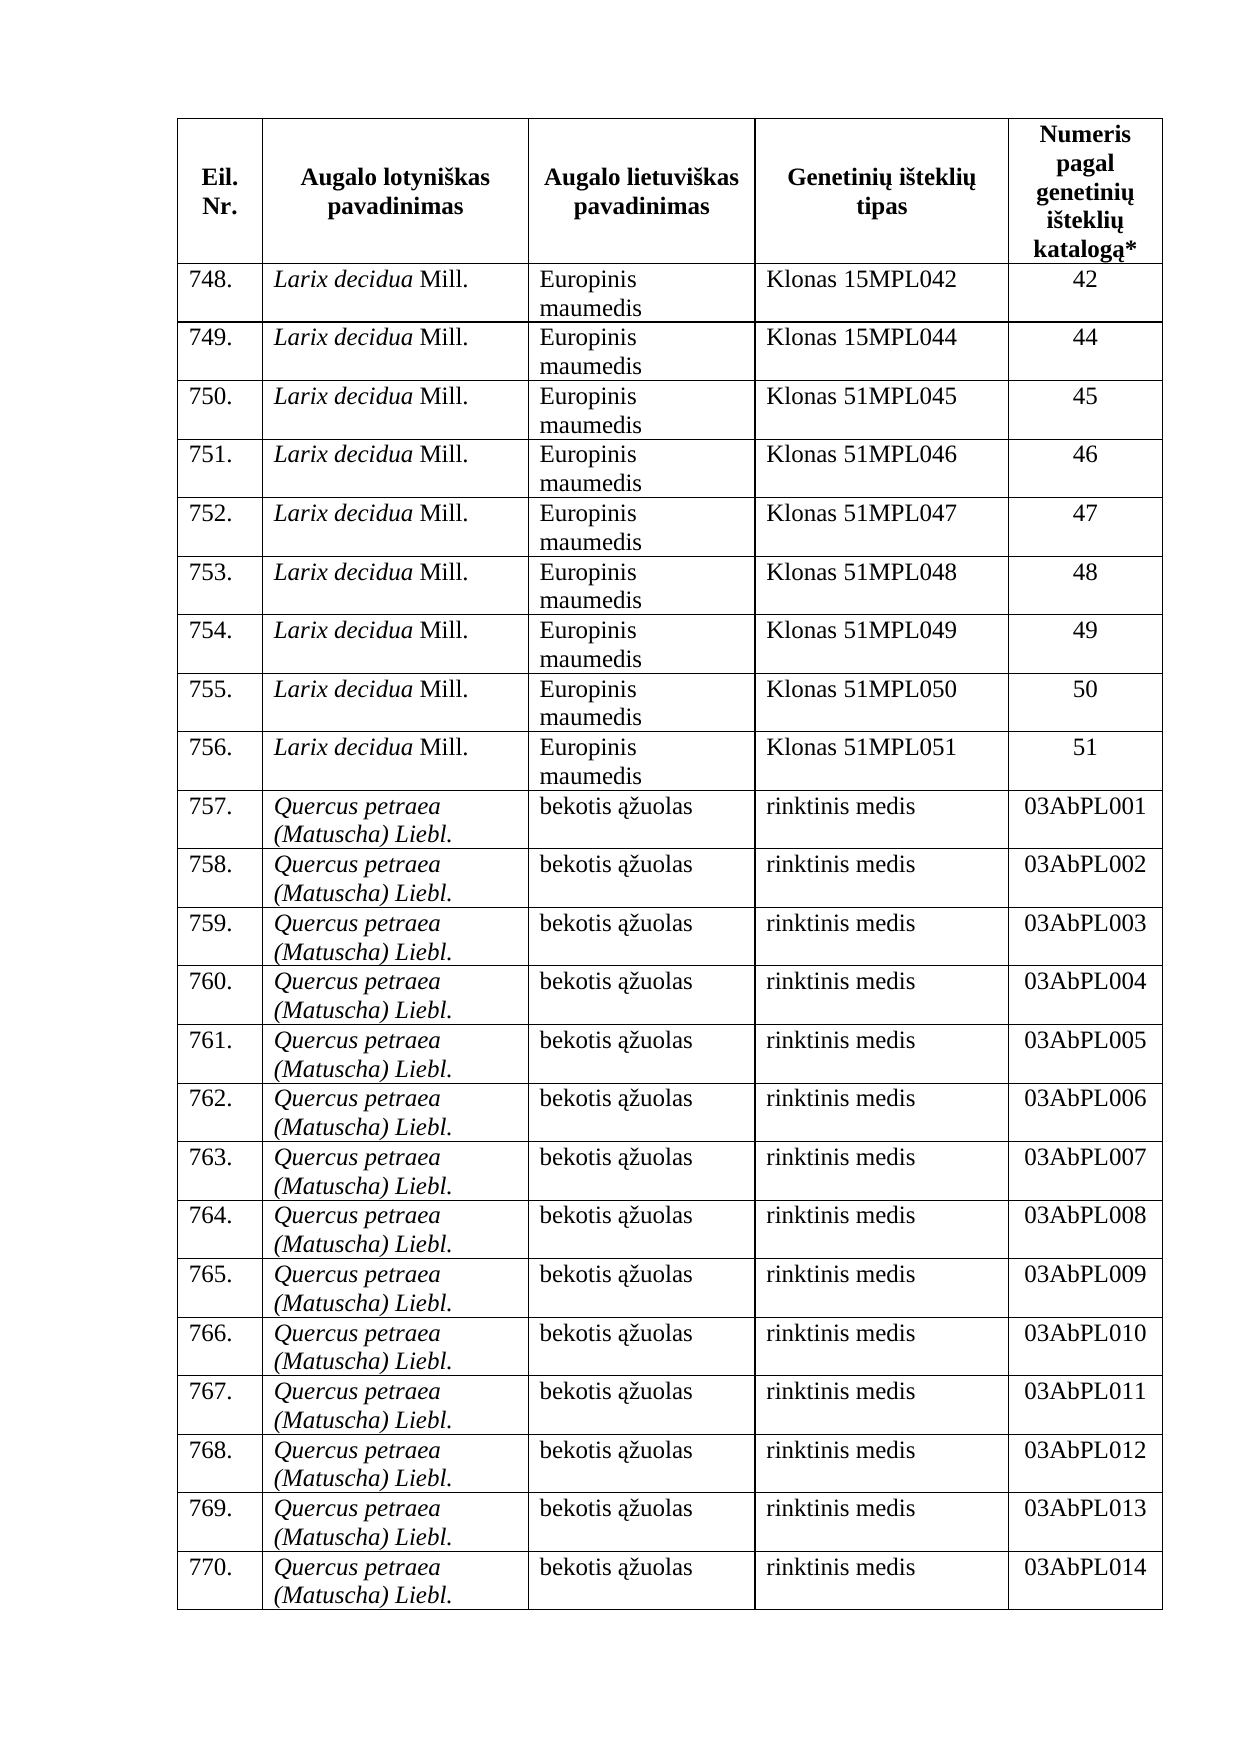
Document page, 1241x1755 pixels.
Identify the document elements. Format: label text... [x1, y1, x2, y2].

table_cell 03AbPL011 [1009, 1376, 1162, 1434]
table_cell bekotis ąžuolas [529, 1259, 754, 1317]
table_cell 03AbPL009 [1009, 1259, 1162, 1317]
table_cell Klonas 51MPL048 [756, 557, 1008, 614]
table_cell Quercus petraea (Matuscha) Liebl. [263, 849, 528, 907]
table_cell 03AbPL007 [1009, 1142, 1162, 1199]
table_cell Quercus petraea (Matuscha) Liebl. [263, 1318, 528, 1375]
table_cell Larix decidua Mill. [263, 674, 528, 731]
table_cell Europinis maumedis [529, 323, 754, 380]
table_cell Klonas 51MPL046 [756, 440, 1008, 497]
table_cell 51 [1009, 732, 1162, 790]
table_cell 769. [178, 1493, 262, 1551]
table_cell Larix decidua Mill. [263, 557, 528, 614]
table_cell Europinis maumedis [529, 440, 754, 497]
table_cell Klonas 51MPL050 [756, 674, 1008, 731]
table_cell 50 [1009, 674, 1162, 731]
table_cell 42 [1009, 264, 1162, 321]
table_cell bekotis ąžuolas [529, 1025, 754, 1082]
table_cell rinktinis medis [756, 1552, 1008, 1609]
table_cell 756. [178, 732, 262, 790]
table_cell bekotis ąžuolas [529, 1435, 754, 1492]
table_cell 48 [1009, 557, 1162, 614]
table_cell Klonas 51MPL047 [756, 498, 1008, 556]
table_cell rinktinis medis [756, 1025, 1008, 1082]
table_header Augalo lotyniškas pavadinimas [263, 119, 528, 263]
table_cell 763. [178, 1142, 262, 1199]
table_cell Larix decidua Mill. [263, 732, 528, 790]
table_cell 03AbPL001 [1009, 791, 1162, 848]
table_cell rinktinis medis [756, 1142, 1008, 1199]
table_cell 754. [178, 615, 262, 673]
table_cell 03AbPL012 [1009, 1435, 1162, 1492]
table_cell Europinis maumedis [529, 615, 754, 673]
table_cell 752. [178, 498, 262, 556]
table_cell 03AbPL008 [1009, 1201, 1162, 1258]
table_cell 762. [178, 1084, 262, 1141]
table_cell Klonas 15MPL042 [756, 264, 1008, 321]
table_cell 03AbPL010 [1009, 1318, 1162, 1375]
table_cell 03AbPL003 [1009, 908, 1162, 965]
table_cell 766. [178, 1318, 262, 1375]
table_cell Europinis maumedis [529, 381, 754, 438]
table_cell Quercus petraea (Matuscha) Liebl. [263, 1493, 528, 1551]
table_cell 49 [1009, 615, 1162, 673]
table_cell 750. [178, 381, 262, 438]
table_cell Quercus petraea (Matuscha) Liebl. [263, 966, 528, 1024]
table_cell Quercus petraea (Matuscha) Liebl. [263, 791, 528, 848]
table_cell Klonas 51MPL049 [756, 615, 1008, 673]
table_cell 765. [178, 1259, 262, 1317]
table_cell 03AbPL014 [1009, 1552, 1162, 1609]
table_cell bekotis ąžuolas [529, 1201, 754, 1258]
table_cell 03AbPL006 [1009, 1084, 1162, 1141]
table_cell Larix decidua Mill. [263, 323, 528, 380]
table_header Augalo lietuviškas pavadinimas [529, 119, 754, 263]
table_cell Europinis maumedis [529, 557, 754, 614]
table_cell Klonas 51MPL045 [756, 381, 1008, 438]
table_cell rinktinis medis [756, 1318, 1008, 1375]
table_cell Quercus petraea (Matuscha) Liebl. [263, 1142, 528, 1199]
table_cell 753. [178, 557, 262, 614]
table_cell bekotis ąžuolas [529, 1318, 754, 1375]
table_header Genetinių išteklių tipas [756, 119, 1008, 263]
table_cell 03AbPL005 [1009, 1025, 1162, 1082]
table_cell 755. [178, 674, 262, 731]
table_cell 03AbPL013 [1009, 1493, 1162, 1551]
table_cell bekotis ąžuolas [529, 1084, 754, 1141]
table_cell bekotis ąžuolas [529, 1142, 754, 1199]
table_cell bekotis ąžuolas [529, 966, 754, 1024]
table_cell 03AbPL004 [1009, 966, 1162, 1024]
table_cell Larix decidua Mill. [263, 381, 528, 438]
table_cell 764. [178, 1201, 262, 1258]
table_cell 767. [178, 1376, 262, 1434]
table_cell Quercus petraea (Matuscha) Liebl. [263, 1084, 528, 1141]
table_cell 751. [178, 440, 262, 497]
table_cell 768. [178, 1435, 262, 1492]
table_cell Klonas 15MPL044 [756, 323, 1008, 380]
table_cell bekotis ąžuolas [529, 1552, 754, 1609]
table_header Numeris pagal genetinių išteklių katalogą* [1009, 119, 1162, 263]
table_cell Klonas 51MPL051 [756, 732, 1008, 790]
table_cell Larix decidua Mill. [263, 615, 528, 673]
table_cell Quercus petraea (Matuscha) Liebl. [263, 1552, 528, 1609]
table_cell Quercus petraea (Matuscha) Liebl. [263, 1259, 528, 1317]
table_cell rinktinis medis [756, 1259, 1008, 1317]
table_cell 44 [1009, 323, 1162, 380]
table_cell 46 [1009, 440, 1162, 497]
table_cell bekotis ąžuolas [529, 791, 754, 848]
table_cell 47 [1009, 498, 1162, 556]
table_cell Europinis maumedis [529, 264, 754, 321]
table_cell rinktinis medis [756, 1435, 1008, 1492]
table_cell Quercus petraea (Matuscha) Liebl. [263, 1025, 528, 1082]
table_cell rinktinis medis [756, 1376, 1008, 1434]
table_cell Europinis maumedis [529, 498, 754, 556]
table_cell Larix decidua Mill. [263, 440, 528, 497]
table_cell 758. [178, 849, 262, 907]
table_cell 749. [178, 323, 262, 380]
table_cell bekotis ąžuolas [529, 908, 754, 965]
table_cell 45 [1009, 381, 1162, 438]
table_cell 748. [178, 264, 262, 321]
table_cell 757. [178, 791, 262, 848]
table_cell rinktinis medis [756, 1493, 1008, 1551]
table_cell rinktinis medis [756, 849, 1008, 907]
table_cell rinktinis medis [756, 966, 1008, 1024]
table_cell rinktinis medis [756, 908, 1008, 965]
table_cell Europinis maumedis [529, 732, 754, 790]
table_cell bekotis ąžuolas [529, 1493, 754, 1551]
table_cell Larix decidua Mill. [263, 264, 528, 321]
table_cell rinktinis medis [756, 1084, 1008, 1141]
table_cell bekotis ąžuolas [529, 849, 754, 907]
table_cell Larix decidua Mill. [263, 498, 528, 556]
table_cell 759. [178, 908, 262, 965]
table_cell 03AbPL002 [1009, 849, 1162, 907]
table_cell Quercus petraea (Matuscha) Liebl. [263, 1201, 528, 1258]
table_cell bekotis ąžuolas [529, 1376, 754, 1434]
table_cell 760. [178, 966, 262, 1024]
table_cell 770. [178, 1552, 262, 1609]
table_cell Quercus petraea (Matuscha) Liebl. [263, 1376, 528, 1434]
table_cell Europinis maumedis [529, 674, 754, 731]
table_cell rinktinis medis [756, 1201, 1008, 1258]
table_header Eil. Nr. [178, 119, 262, 263]
table_cell Quercus petraea (Matuscha) Liebl. [263, 1435, 528, 1492]
table_cell 761. [178, 1025, 262, 1082]
table_cell rinktinis medis [756, 791, 1008, 848]
table_cell Quercus petraea (Matuscha) Liebl. [263, 908, 528, 965]
